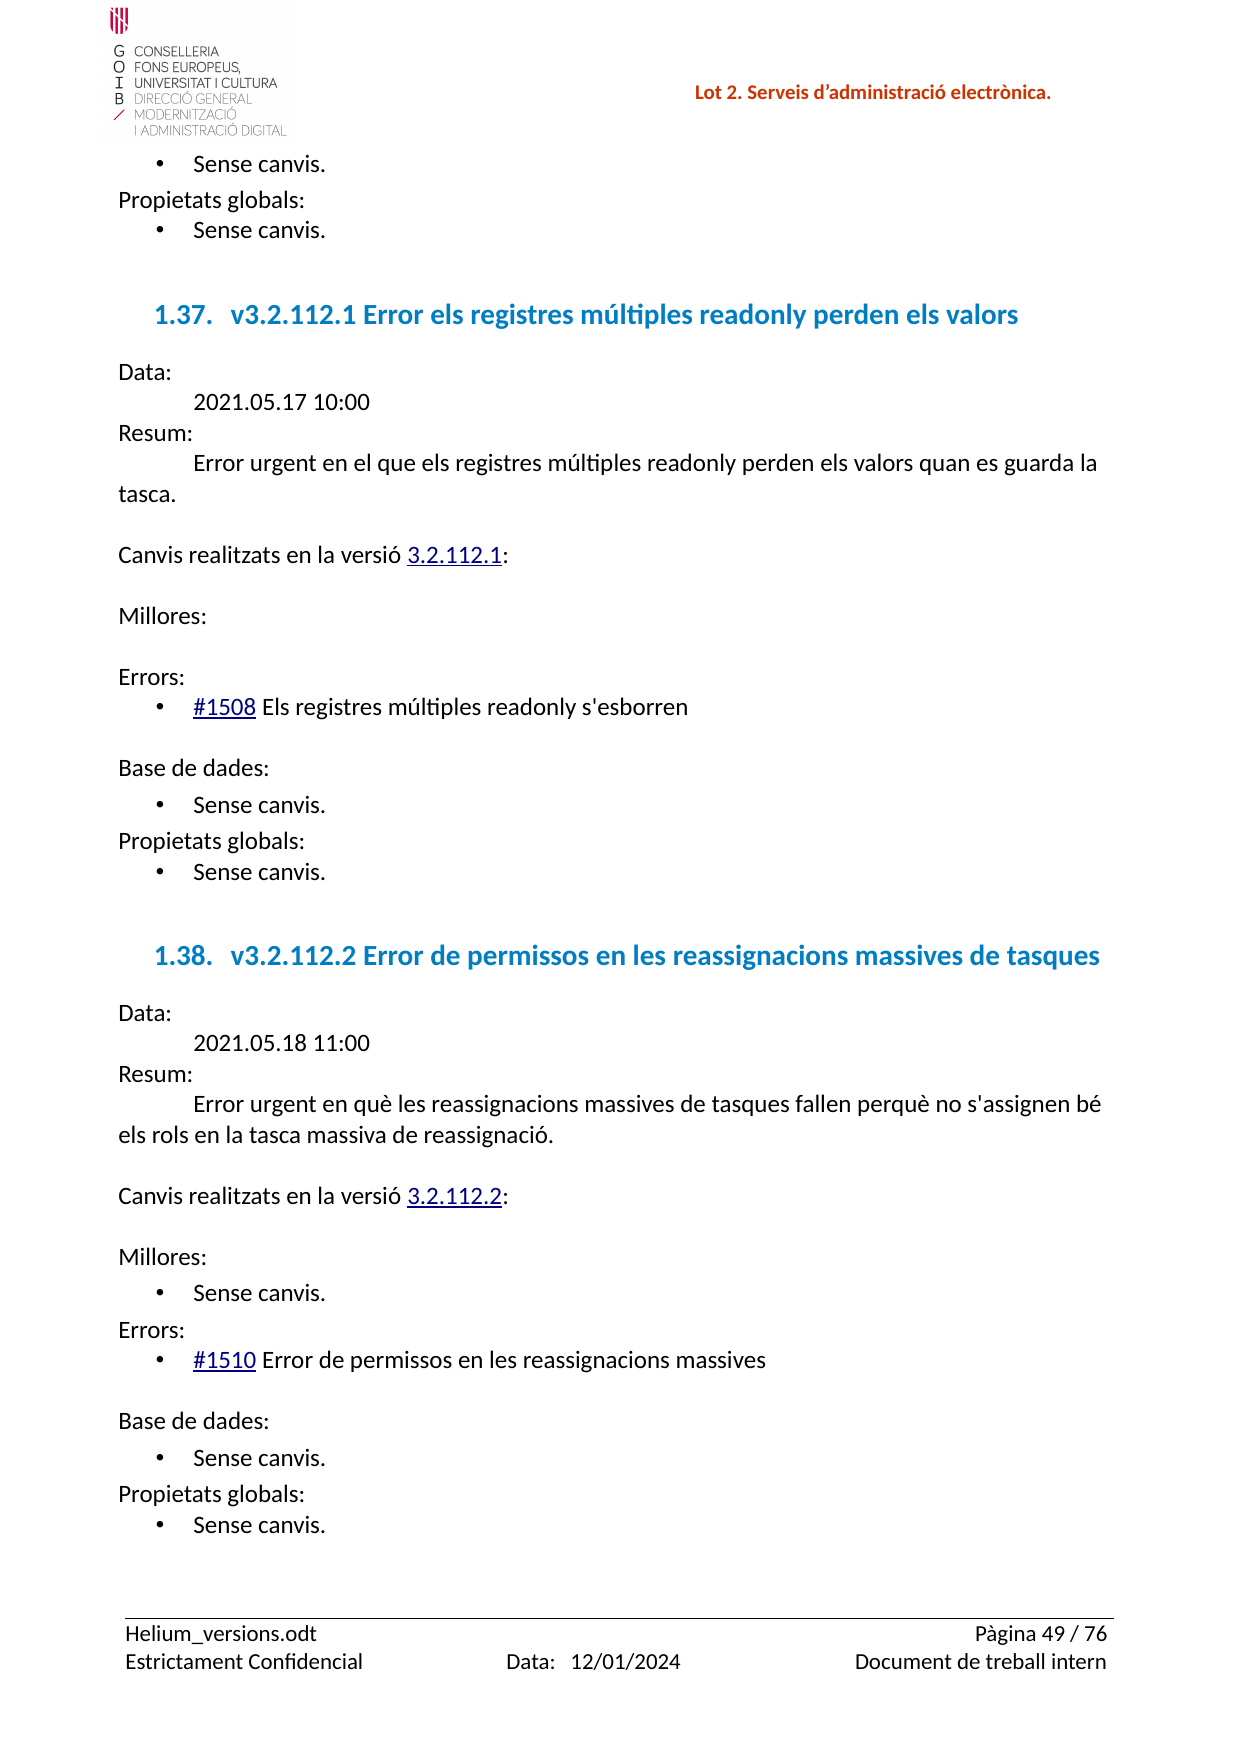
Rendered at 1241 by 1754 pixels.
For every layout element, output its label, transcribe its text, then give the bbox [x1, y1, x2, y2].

subtitle v3.2.112.2 Error de permissos en les reassignacions massives de tasques [153, 937, 1122, 973]
text Data: [118, 356, 1122, 386]
list #1510 Error de permissos en les reassignacions massives [156, 1344, 1122, 1375]
text Errors: [118, 1314, 1122, 1344]
text Error urgent en què les reassignacions massives de tasques fallen perquè no s'assignen bé els rols en la tasca massiva de reassignació. [118, 1088, 1122, 1149]
text Base de dades: [118, 752, 1122, 783]
list Sense canvis. [156, 1442, 1122, 1472]
list Sense canvis. [156, 148, 1122, 178]
picture [100, 0, 297, 144]
text Millores: [118, 1241, 1122, 1271]
text Canvis realitzats en la versió 3.2.112.1: [118, 539, 1122, 569]
text Errors: [118, 661, 1122, 691]
text 2021.05.18 11:00 [118, 1027, 1122, 1058]
list Sense canvis. [156, 856, 1122, 886]
text 2021.05.17 10:00 [118, 386, 1122, 417]
text Canvis realitzats en la versió 3.2.112.2: [118, 1180, 1122, 1210]
text Base de dades: [118, 1405, 1122, 1436]
list #1508 Els registres múltiples readonly s'esborren [156, 691, 1122, 722]
text Resum: [118, 1058, 1122, 1088]
list Sense canvis. [156, 1509, 1122, 1539]
text Error urgent en el que els registres múltiples readonly perden els valors quan es guarda la tasca. [118, 447, 1122, 508]
list Sense canvis. [156, 215, 1122, 245]
list Sense canvis. [156, 789, 1122, 819]
list Sense canvis. [156, 1277, 1122, 1308]
text Propietats globals: [118, 825, 1122, 856]
text Data: [118, 997, 1122, 1027]
text Millores: [118, 600, 1122, 630]
text Propietats globals: [118, 184, 1122, 215]
text Resum: [118, 417, 1122, 447]
subtitle v3.2.112.1 Error els registres múltiples readonly perden els valors [153, 296, 1122, 332]
text Propietats globals: [118, 1478, 1122, 1509]
